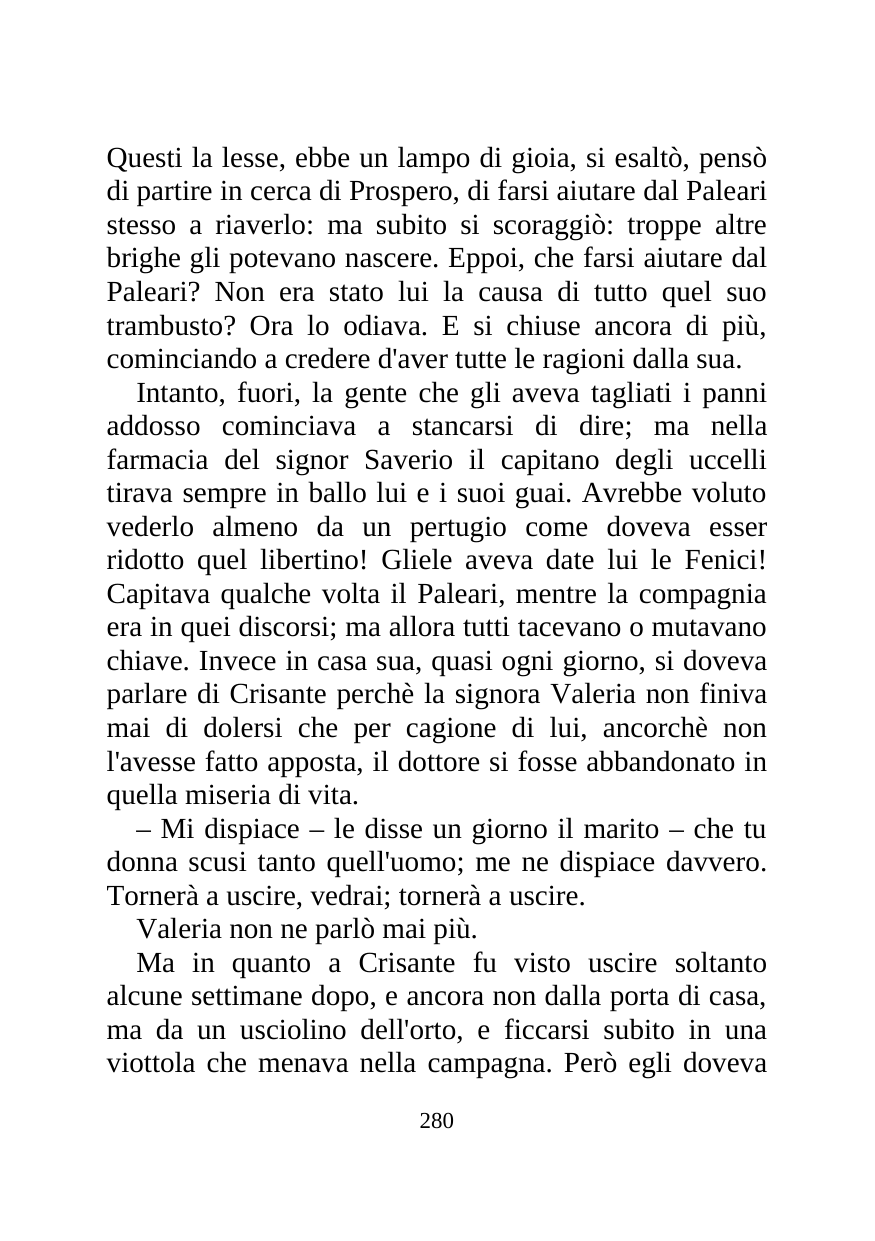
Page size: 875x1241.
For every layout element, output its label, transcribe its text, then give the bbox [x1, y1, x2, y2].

text Questi la lesse, ebbe un lampo di gioia, si esaltò, pensò di partire in cerca di Prospero, di farsi aiutare dal Paleari stesso a riaverlo: ma subito si scoraggiò: troppe altre brighe gli potevano nascere. Eppoi, che farsi aiutare dal Paleari? Non era stato lui la causa di tutto quel suo trambusto? Ora lo odiava. E si chiuse ancora di più, cominciando a credere d'aver tutte le ragioni dalla sua. [106, 140, 768, 375]
text Valeria non ne parlò mai più. [106, 911, 768, 945]
text Ma in quanto a Crisante fu visto uscire soltanto alcune settimane dopo, e ancora non dalla porta di casa, ma da un usciolino dell'orto, e ficcarsi subito in una viottola che menava nella campagna. Però egli doveva [106, 945, 768, 1079]
text – Mi dispiace – le disse un giorno il marito – che tu donna scusi tanto quell'uomo; me ne dispiace davvero. Tornerà a uscire, vedrai; tornerà a uscire. [106, 811, 768, 911]
text Intanto, fuori, la gente che gli aveva tagliati i panni addosso cominciava a stancarsi di dire; ma nella farmacia del signor Saverio il capitano degli uccelli tirava sempre in ballo lui e i suoi guai. Avrebbe voluto vederlo almeno da un pertugio come doveva esser ridotto quel libertino! Gliele aveva date lui le Fenici! Capitava qualche volta il Paleari, mentre la compagnia era in quei discorsi; ma allora tutti tacevano o mutavano chiave. Invece in casa sua, quasi ogni giorno, si doveva parlare di Crisante perchè la signora Valeria non finiva mai di dolersi che per cagione di lui, ancorchè non l'avesse fatto apposta, il dottore si fosse abbandonato in quella miseria di vita. [106, 375, 768, 811]
